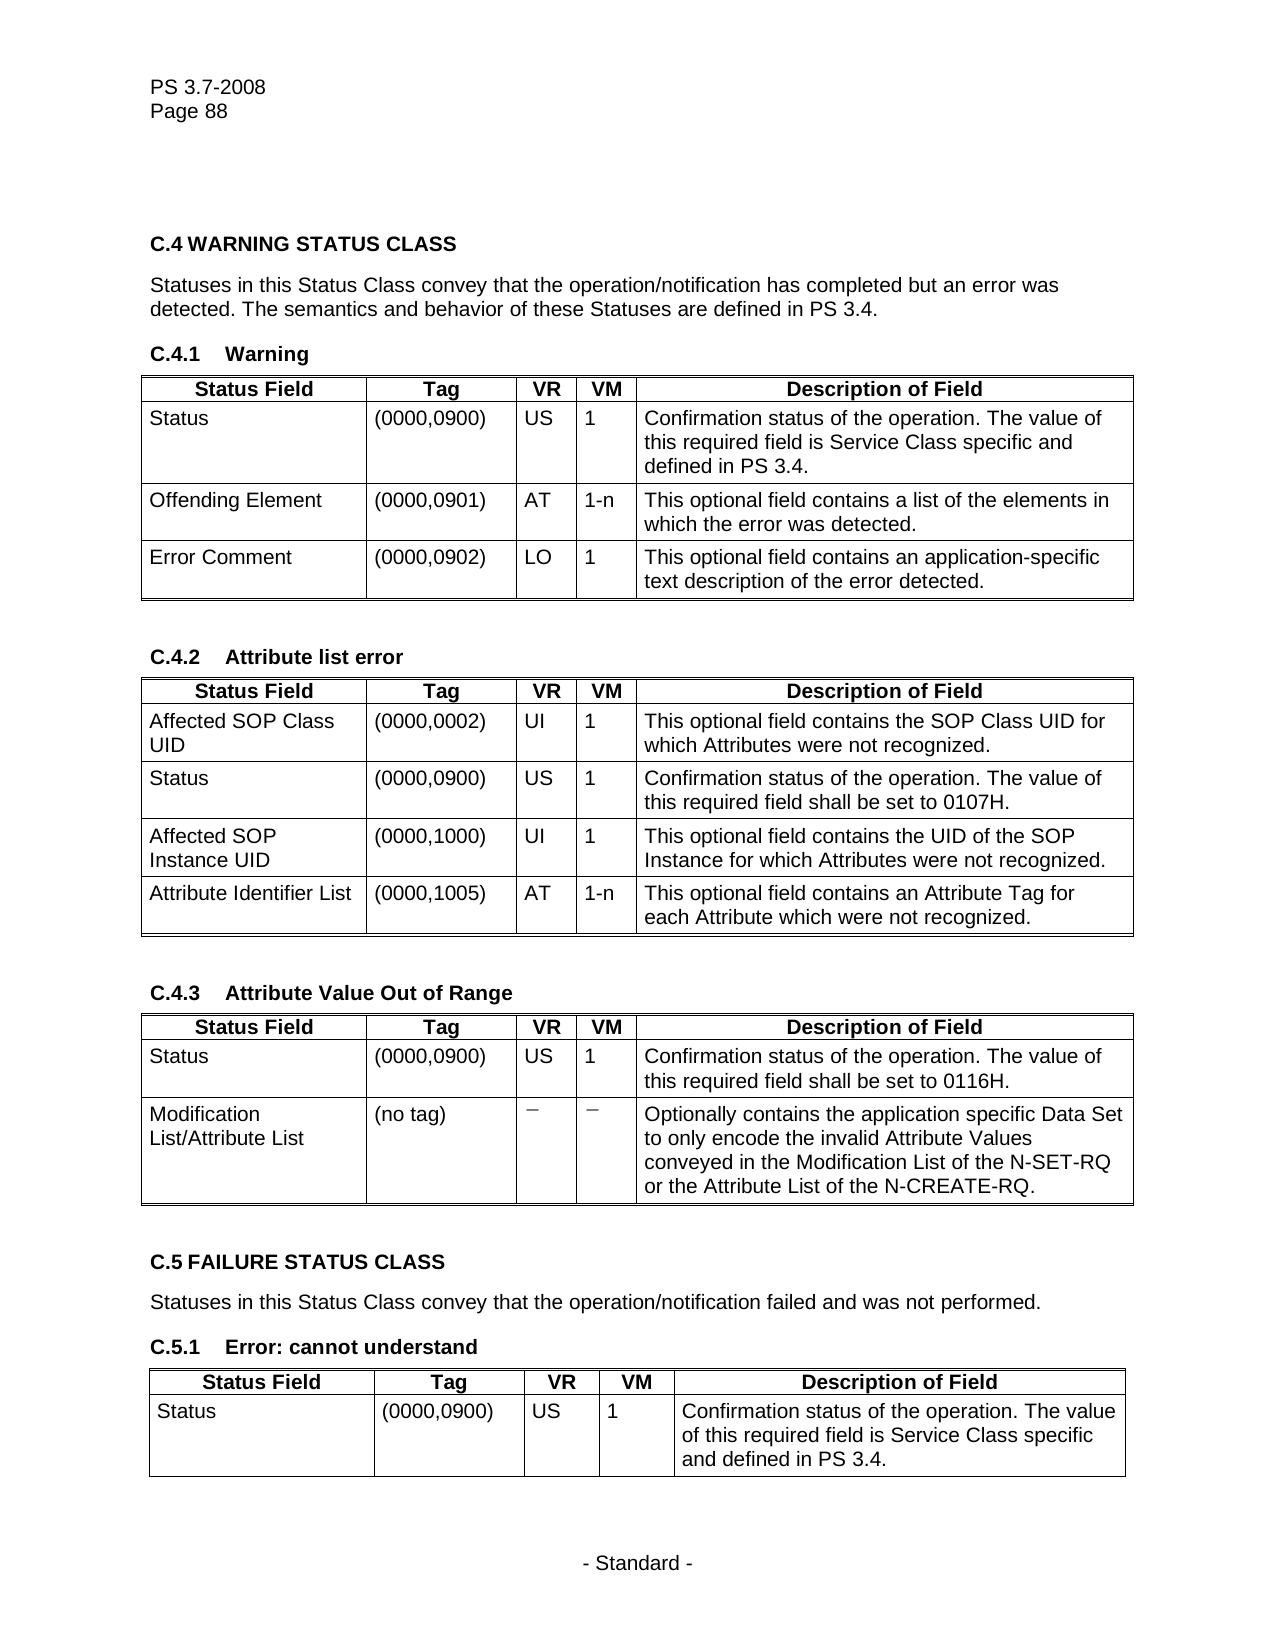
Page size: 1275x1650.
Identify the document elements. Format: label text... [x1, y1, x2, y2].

table_cell 1 [577, 704, 636, 761]
table_header Description of Field [637, 1016, 1133, 1039]
table_cell This optional field contains an Attribute Tag for each Attribute which were not recognized. [637, 877, 1133, 933]
table_cell Affected SOP Class UID [142, 704, 366, 761]
table_cell 1-n [577, 877, 636, 933]
table_header Tag [367, 1016, 516, 1039]
subtitle C.4.2 Attribute list error [150, 644, 1125, 669]
table_cell US [525, 1395, 599, 1476]
table_cell UI [517, 819, 576, 876]
table_header Description of Field [637, 378, 1133, 401]
subtitle C.4 Warning Status Class [150, 232, 1125, 256]
table_cell Status [142, 402, 366, 482]
table_cell Affected SOP Instance UID [142, 819, 366, 876]
table_cell Error Comment [142, 541, 366, 597]
subtitle C.5 Failure status class [150, 1249, 1125, 1274]
table_cell (0000,0902) [367, 541, 516, 597]
table_cell (0000,0900) [367, 1040, 516, 1097]
table_cell (0000,1000) [367, 819, 516, 876]
table_cell AT [517, 877, 576, 933]
table_cell (0000,0900) [367, 402, 516, 482]
table_header VR [517, 680, 576, 703]
table_cell Confirmation status of the operation. The value of this required field is Service Class specific and defined in PS 3.4. [637, 402, 1133, 482]
table_cell 1 [577, 819, 636, 876]
table_header Tag [375, 1371, 524, 1394]
table_header VM [600, 1371, 674, 1394]
table_cell LO [517, 541, 576, 597]
text Statuses in this Status Class convey that the operation/notification has completed but an error was detected. The semantics and behavior of these Statuses are defined in PS 3.4. [150, 273, 1125, 321]
table_cell 1 [600, 1395, 674, 1476]
table_cell Modification List/Attribute List [142, 1098, 366, 1202]
table_header VM [577, 378, 636, 401]
table_cell 1-n [577, 484, 636, 540]
table_cell US [517, 762, 576, 818]
table_cell Confirmation status of the operation. The value of this required field shall be set to 0116H. [637, 1040, 1133, 1097]
table_header VM [577, 680, 636, 703]
table_cell This optional field contains a list of the elements in which the error was detected. [637, 484, 1133, 540]
table_header Description of Field [637, 680, 1133, 703]
table_cell 1 [577, 1040, 636, 1097]
table_cell (0000,0900) [367, 762, 516, 818]
table_cell AT [517, 484, 576, 540]
table_cell UI [517, 704, 576, 761]
table_cell Confirmation status of the operation. The value of this required field is Service Class specific and defined in PS 3.4. [675, 1395, 1125, 1476]
table_cell Status [142, 762, 366, 818]
subtitle C.5.1 Error: cannot understand [150, 1335, 1125, 1359]
table_header VM [577, 1016, 636, 1039]
table_header VR [525, 1371, 599, 1394]
table_header Tag [367, 680, 516, 703]
table_cell 1 [577, 762, 636, 818]
table_cell Optionally contains the application specific Data Set to only encode the invalid Attribute Values conveyed in the Modification List of the N-SET-RQ or the Attribute List of the N-CREATE-RQ. [637, 1098, 1133, 1202]
table_cell Confirmation status of the operation. The value of this required field shall be set to 0107H. [637, 762, 1133, 818]
text Statuses in this Status Class convey that the operation/notification failed and was not performed. [150, 1290, 1125, 1314]
table_cell  [577, 1098, 636, 1202]
table_cell  [517, 1098, 576, 1202]
subtitle C.4.1 Warning [150, 342, 1125, 366]
table_cell (no tag) [367, 1098, 516, 1202]
table_cell (0000,0900) [375, 1395, 524, 1476]
table_header Status Field [142, 378, 366, 401]
table_cell US [517, 402, 576, 482]
table_cell This optional field contains the UID of the SOP Instance for which Attributes were not recognized. [637, 819, 1133, 876]
table_cell Offending Element [142, 484, 366, 540]
table_header Description of Field [675, 1371, 1125, 1394]
table_cell (0000,1005) [367, 877, 516, 933]
table_cell This optional field contains the SOP Class UID for which Attributes were not recognized. [637, 704, 1133, 761]
table_cell 1 [577, 541, 636, 597]
table_header VR [517, 378, 576, 401]
table_header Status Field [142, 1016, 366, 1039]
table_header Tag [367, 378, 516, 401]
table_cell Status [150, 1395, 374, 1476]
table_cell Status [142, 1040, 366, 1097]
table_header Status Field [150, 1371, 374, 1394]
table_cell Attribute Identifier List [142, 877, 366, 933]
table_cell (0000,0002) [367, 704, 516, 761]
table_cell 1 [577, 402, 636, 482]
table_cell US [517, 1040, 576, 1097]
table_cell (0000,0901) [367, 484, 516, 540]
subtitle C.4.3 Attribute Value Out of Range [150, 981, 1125, 1004]
table_cell This optional field contains an application-specific text description of the error detected. [637, 541, 1133, 597]
table_header Status Field [142, 680, 366, 703]
table_header VR [517, 1016, 576, 1039]
